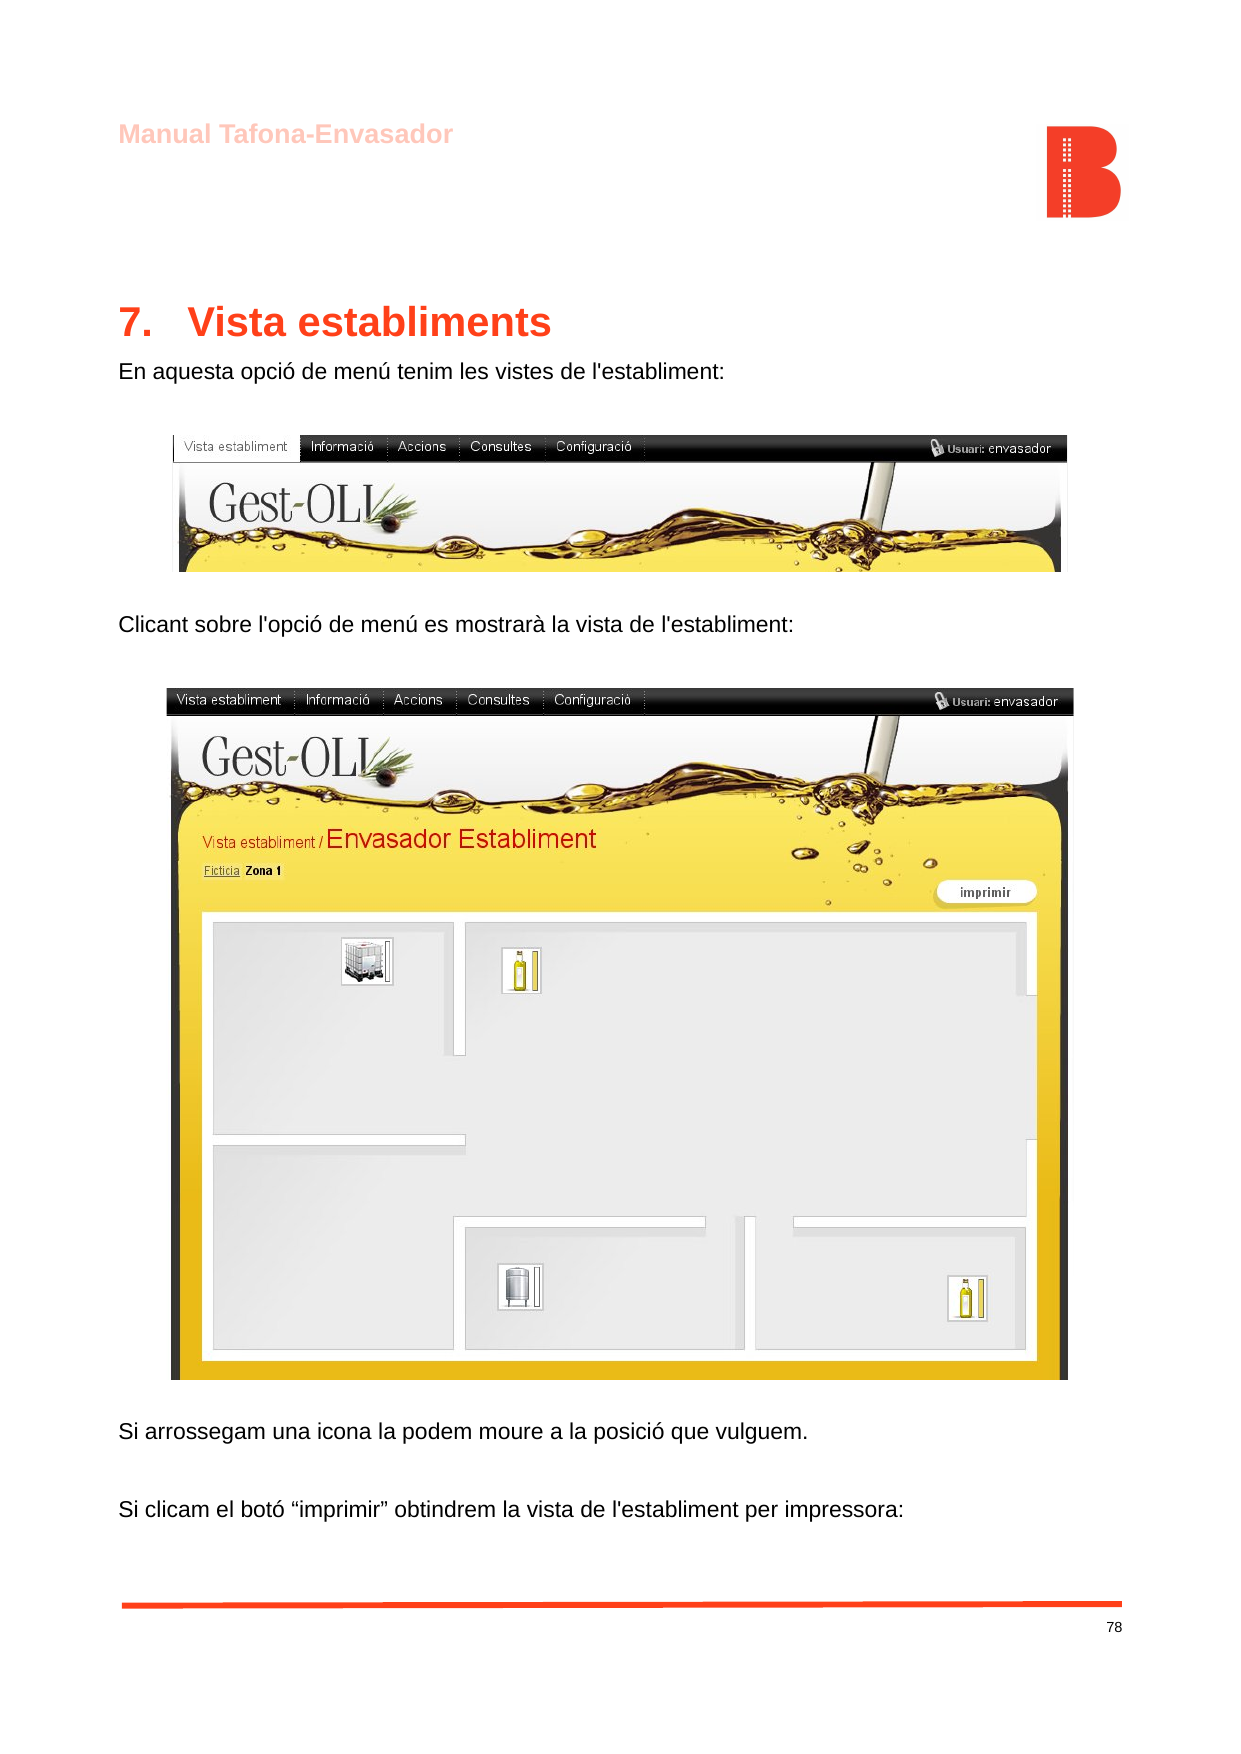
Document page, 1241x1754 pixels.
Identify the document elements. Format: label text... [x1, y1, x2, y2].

picture [166, 688, 1074, 1380]
text En aquesta opció de menú tenim les vistes de l'establiment: [118, 358, 1122, 384]
picture [1036, 124, 1130, 221]
picture [172, 435, 1068, 572]
subtitle Vista establiments [118, 298, 1122, 346]
text Si arrossegam una icona la podem moure a la posició que vulguem. [118, 1418, 1122, 1444]
text Si clicam el botó “imprimir” obtindrem la vista de l'establiment per impressora: [118, 1496, 1122, 1522]
text Clicant sobre l'opció de menú es mostrarà la vista de l'establiment: [118, 611, 1122, 637]
